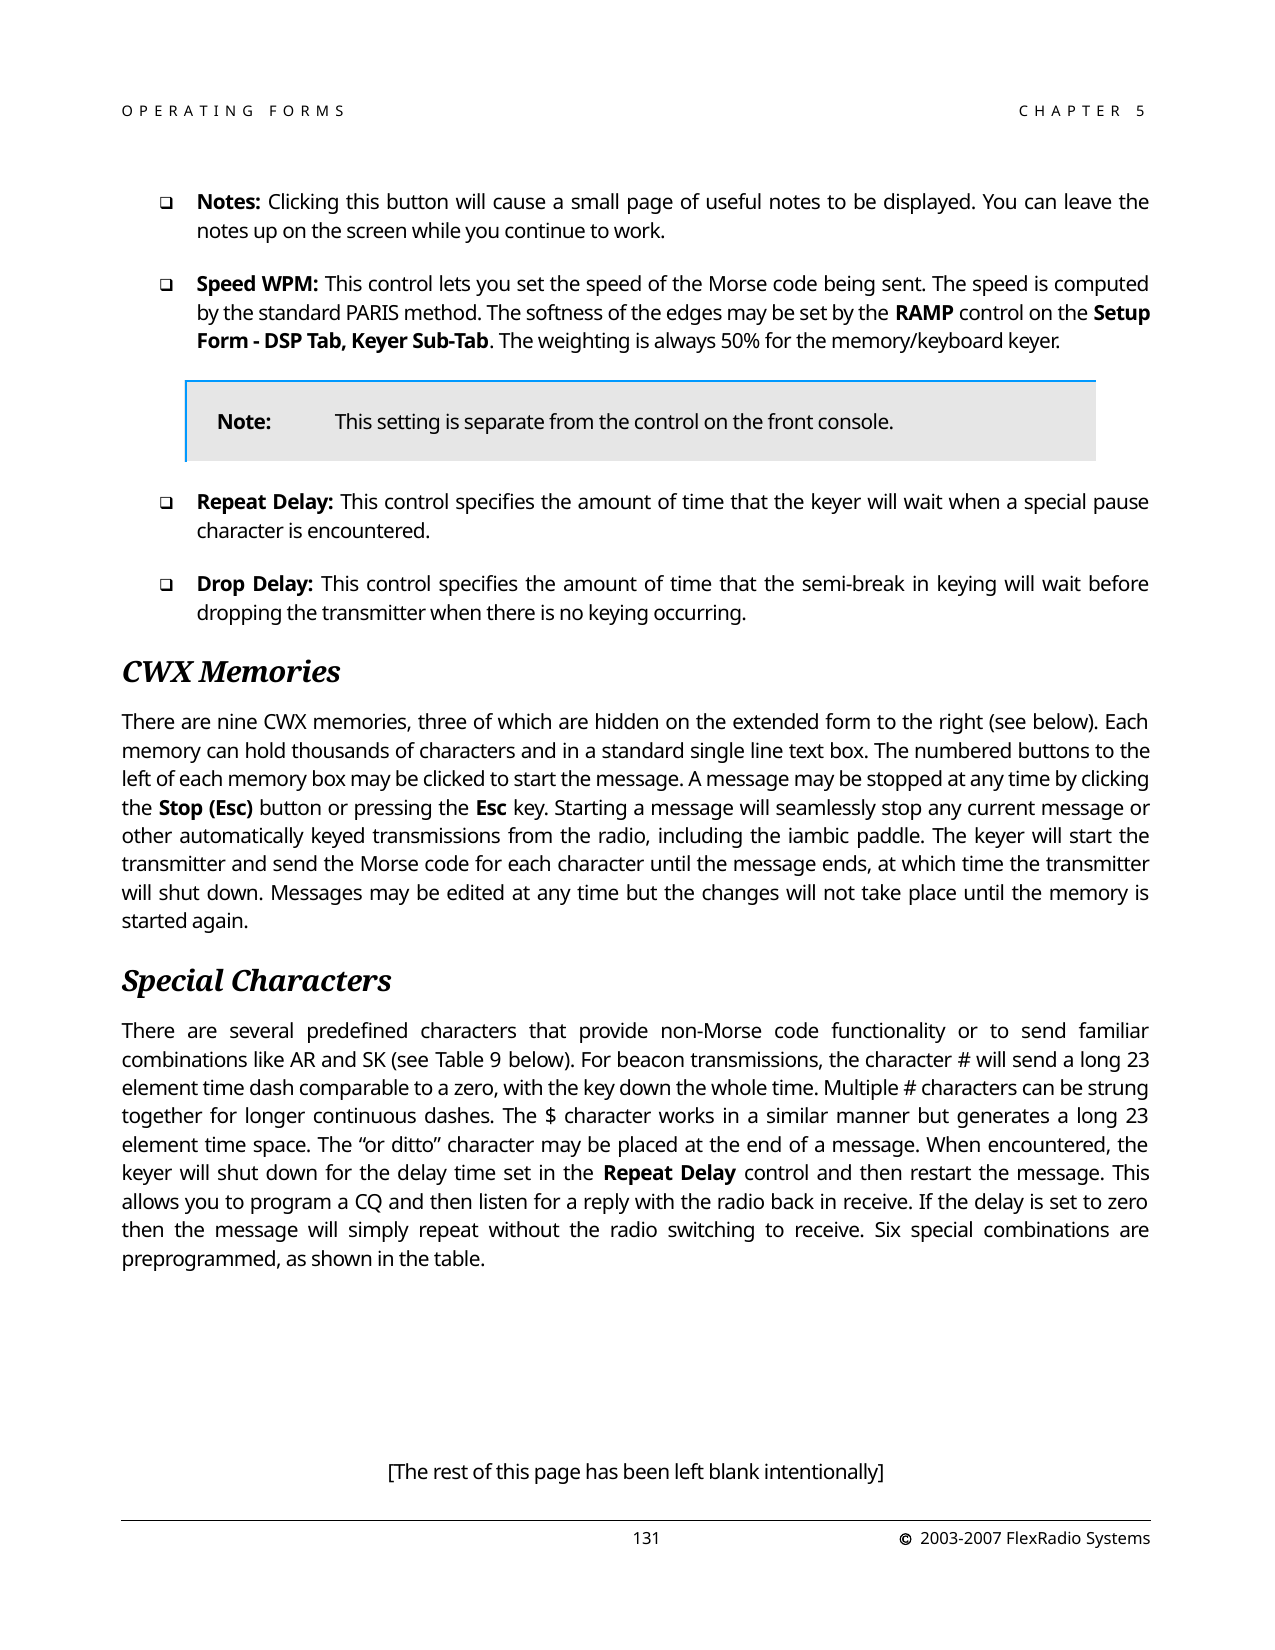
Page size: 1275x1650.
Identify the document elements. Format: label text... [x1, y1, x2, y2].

list Speed WPM: This control lets you set the speed of the Morse code being sent. The speed is computed by the standard PARIS method. The softness of the edges may be set by the RAMP control on the Setup Form - DSP Tab, Keyer Sub-Tab. The weighting is always 50% for the memory/keyboard keyer. [159, 269, 1151, 355]
text Note: This setting is separate from the control on the front console. [187, 382, 1096, 461]
text [The rest of this page has been left blank intentionally] [121, 1457, 1151, 1486]
list Repeat Delay: This control specifies the amount of time that the keyer will wait when a special pause character is encountered. [159, 487, 1151, 544]
list Drop Delay: This control specifies the amount of time that the semi-break in keying will wait before dropping the transmitter when there is no keying occurring. [159, 569, 1151, 626]
subtitle Special Characters [121, 960, 1151, 999]
text There are nine CWX memories, three of which are hidden on the extended form to the right (see below). Each memory can hold thousands of characters and in a standard single line text box. The numbered buttons to the left of each memory box may be clicked to start the message. A message may be stopped at any time by clicking the Stop (Esc) button or pressing the Esc key. Starting a message will seamlessly stop any current message or other automatically keyed transmissions from the radio, including the iambic paddle. The keyer will start the transmitter and send the Morse code for each character until the message ends, at which time the transmitter will shut down. Messages may be edited at any time but the changes will not take place until the memory is started again. [121, 707, 1151, 935]
list Notes: Clicking this button will cause a small page of useful notes to be displayed. You can leave the notes up on the screen while you continue to work. [159, 187, 1151, 244]
subtitle CWX Memories [121, 651, 1151, 691]
text There are several predefined characters that provide non-Morse code functionality or to send familiar combinations like AR and SK (see Table 9 below). For beacon transmissions, the character # will send a long 23 element time dash comparable to a zero, with the key down the whole time. Multiple # characters can be strung together for longer continuous dashes. The $ character works in a similar manner but generates a long 23 element time space. The “or ditto” character may be placed at the end of a message. When encountered, the keyer will shut down for the delay time set in the Repeat Delay control and then restart the message. This allows you to program a CQ and then listen for a reply with the radio back in receive. If the delay is set to zero then the message will simply repeat without the radio switching to receive. Six special combinations are preprogrammed, as shown in the table. [121, 1016, 1151, 1272]
